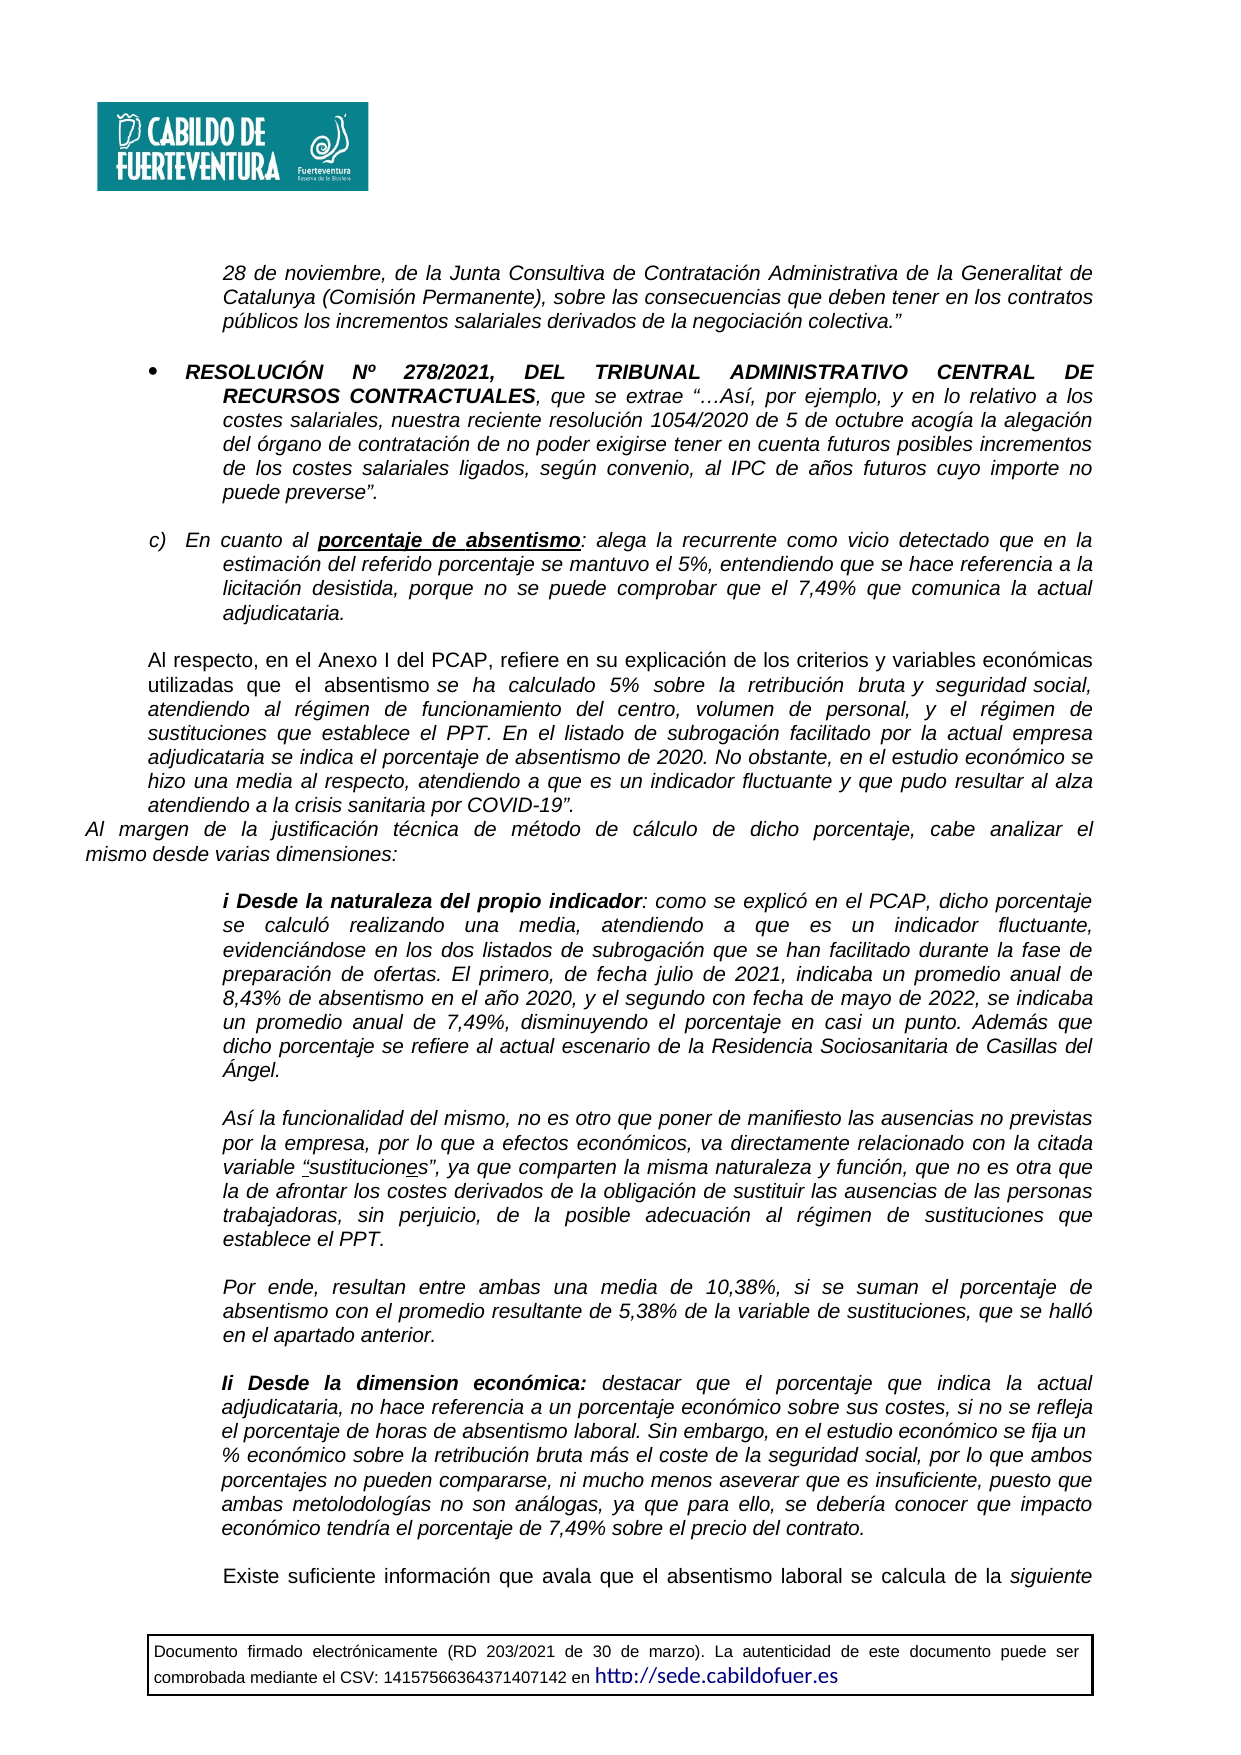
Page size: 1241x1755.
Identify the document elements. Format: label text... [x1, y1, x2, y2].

text 28 de noviembre, de la Junta Consultiva de Contratación Administrativa de la Generalitat de Catalunya (Comisión Permanente), sobre las consecuencias que deben tener en los contratos públicos los incrementos salariales derivados de la negociación colectiva.” [223, 260, 1093, 333]
list En cuanto al porcentaje de absentismo: alega la recurrente como vicio detectado que en la estimación del referido porcentaje se mantuvo el 5%, entendiendo que se hace referencia a la licitación desistida, porque no se puede comprobar que el 7,49% que comunica la actual adjudicataria. [149, 528, 1093, 624]
text Ii Desde la dimension económica: destacar que el porcentaje que indica la actual adjudicataria, no hace referencia a un porcentaje económico sobre sus costes, si no se refleja el porcentaje de horas de absentismo laboral. Sin embargo, en el estudio económico se fija un [221, 1371, 1093, 1443]
text i Desde la naturaleza del propio indicador: como se explicó en el PCAP, dicho porcentaje se calculó realizando una media, atendiendo a que es un indicador fluctuante, evidenciándose en los dos listados de subrogación que se han facilitado durante la fase de preparación de ofertas. El primero, de fecha julio de 2021, indicaba un promedio anual de 8,43% de absentismo en el año 2020, y el segundo con fecha de mayo de 2022, se indicaba un promedio anual de 7,49%, disminuyendo el porcentaje en casi un punto. Además que dicho porcentaje se refiere al actual escenario de la Residencia Sociosanitaria de Casillas del Ángel. [223, 889, 1093, 1082]
text Existe suficiente información que avala que el absentismo laboral se calcula de la siguiente [223, 1564, 1093, 1588]
text Al respecto, en el Anexo I del PCAP, refiere en su explicación de los criterios y variables económicas utilizadas que el absentismo se ha calculado 5% sobre la retribución bruta y seguridad social, atendiendo al régimen de funcionamiento del centro, volumen de personal, y el régimen de sustituciones que establece el PPT. En el listado de subrogación facilitado por la actual empresa adjudicataria se indica el porcentaje de absentismo de 2020. No obstante, en el estudio económico se hizo una media al respecto, atendiendo a que es un indicador fluctuante y que pudo resultar al alza atendiendo a la crisis sanitaria por COVID-19”. [148, 648, 1093, 817]
list RESOLUCIÓN Nº 278/2021, DEL TRIBUNAL ADMINISTRATIVO CENTRAL DE RECURSOS CONTRACTUALES, que se extrae “…Así, por ejemplo, y en lo relativo a los costes salariales, nuestra reciente resolución 1054/2020 de 5 de octubre acogía la alegación del órgano de contratación de no poder exigirse tener en cuenta futuros posibles incrementos de los costes salariales ligados, según convenio, al IPC de años futuros cuyo importe no puede preverse”. [149, 361, 1093, 504]
text Al margen de la justificación técnica de método de cálculo de dicho porcentaje, cabe analizar el mismo desde varias dimensiones: [85, 817, 1093, 865]
text Por ende, resultan entre ambas una media de 10,38%, si se suman el porcentaje de absentismo con el promedio resultante de 5,38% de la variable de sustituciones, que se halló en el apartado anterior. [223, 1275, 1093, 1347]
text % económico sobre la retribución bruta más el coste de la seguridad social, por lo que ambos porcentajes no pueden compararse, ni mucho menos aseverar que es insuficiente, puesto que ambas metolodologías no son análogas, ya que para ello, se debería conocer que impacto económico tendría el porcentaje de 7,49% sobre el precio del contrato. [221, 1443, 1093, 1540]
text Así la funcionalidad del mismo, no es otro que poner de manifiesto las ausencias no previstas por la empresa, por lo que a efectos económicos, va directamente relacionado con la citada variable “sustituciones”, ya que comparten la misma naturaleza y función, que no es otra que la de afrontar los costes derivados de la obligación de sustituir las ausencias de las personas trabajadoras, sin perjuicio, de la posible adecuación al régimen de sustituciones que establece el PPT. [223, 1106, 1093, 1251]
